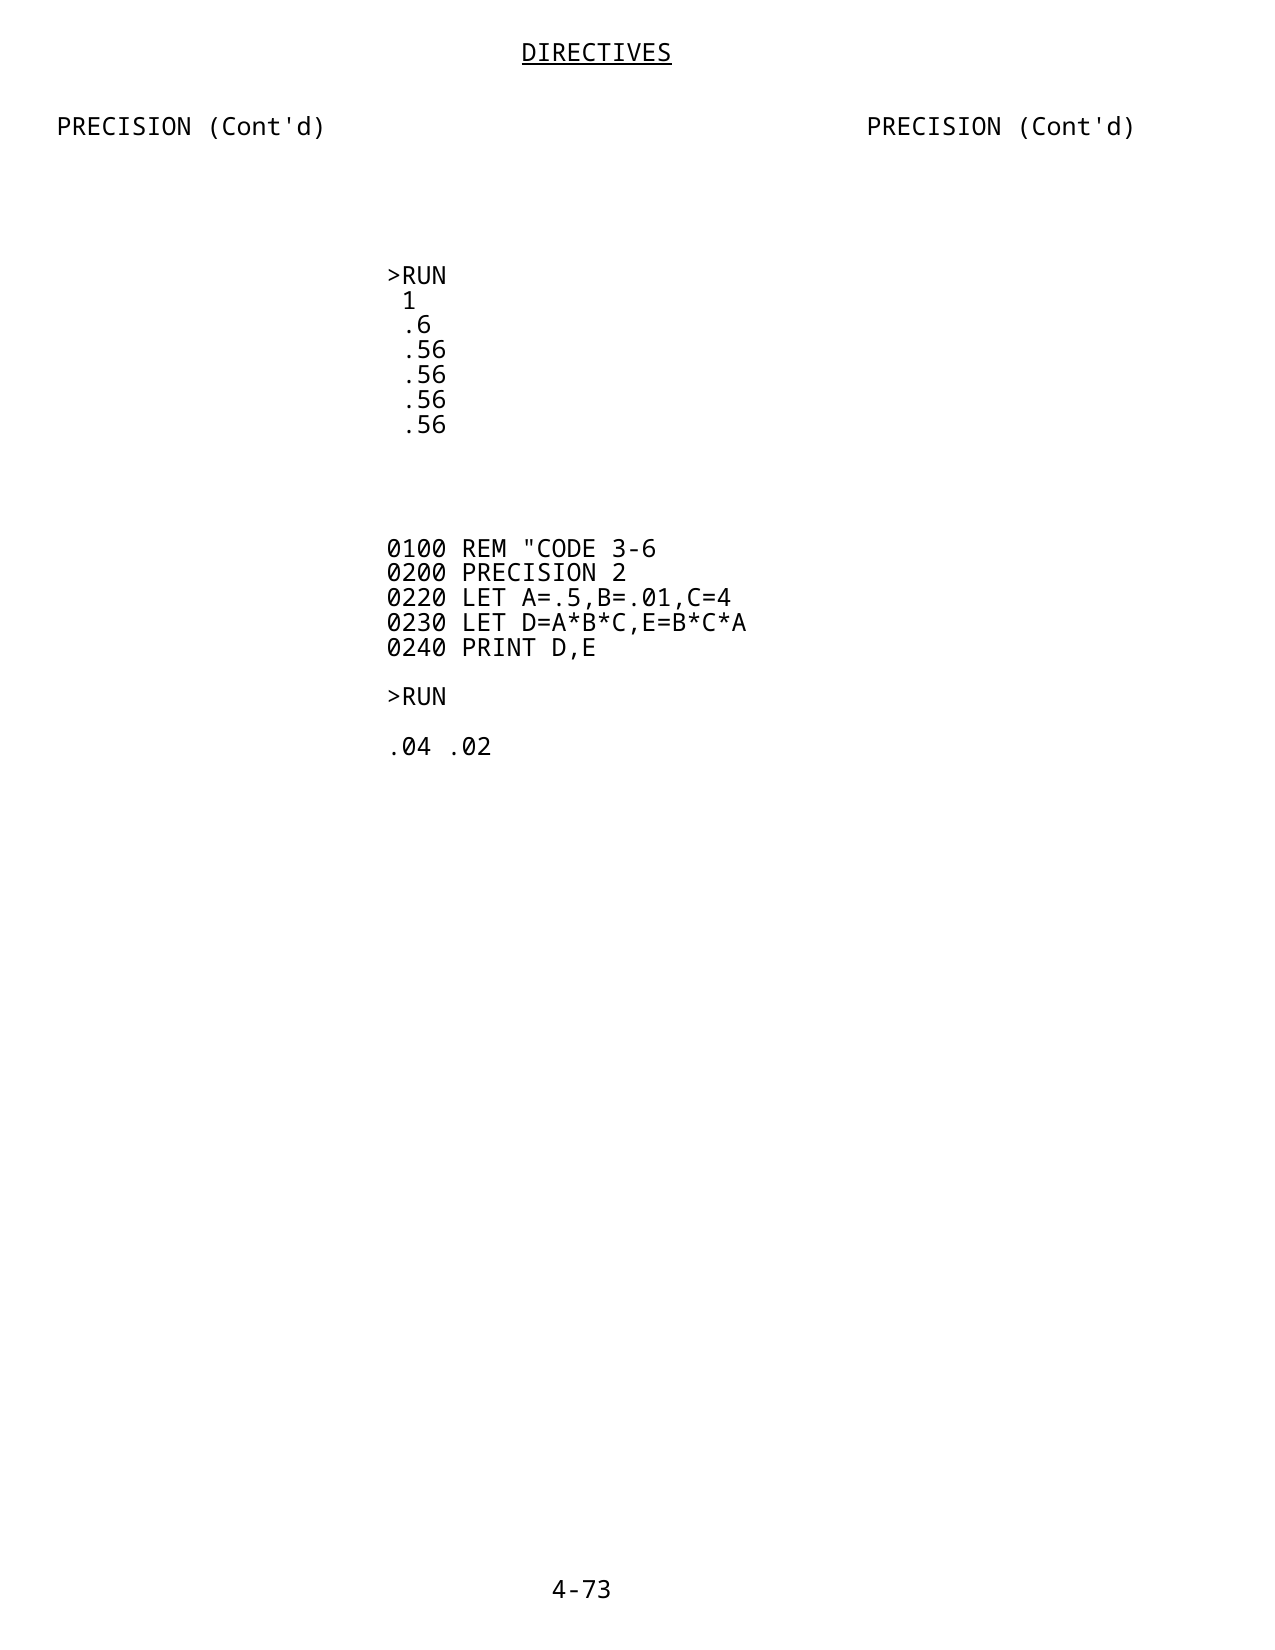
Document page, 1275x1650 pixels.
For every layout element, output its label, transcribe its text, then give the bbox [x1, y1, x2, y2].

text .56 [41, 388, 1234, 413]
text .56 [41, 339, 1234, 364]
text 0220 LET A=.5,B=.01,C=4 [41, 587, 1234, 612]
text 0100 REM "CODE 3-6 [41, 537, 1234, 562]
text DIRECTIVES [41, 41, 1234, 66]
text .04 .02 [41, 736, 1234, 760]
text 4-73 [41, 1578, 1234, 1603]
text PRECISION (Cont'd) PRECISION (Cont'd) [41, 116, 1234, 141]
text 0200 PRECISION 2 [41, 562, 1234, 587]
text .56 [41, 364, 1234, 388]
text >RUN [41, 264, 1234, 289]
text >RUN [41, 686, 1234, 711]
text 0240 PRINT D,E [41, 636, 1234, 661]
text 1 [41, 289, 1234, 314]
text 0230 LET D=A*B*C,E=B*C*A [41, 612, 1234, 636]
text .6 [41, 314, 1234, 339]
text .56 [41, 413, 1234, 438]
